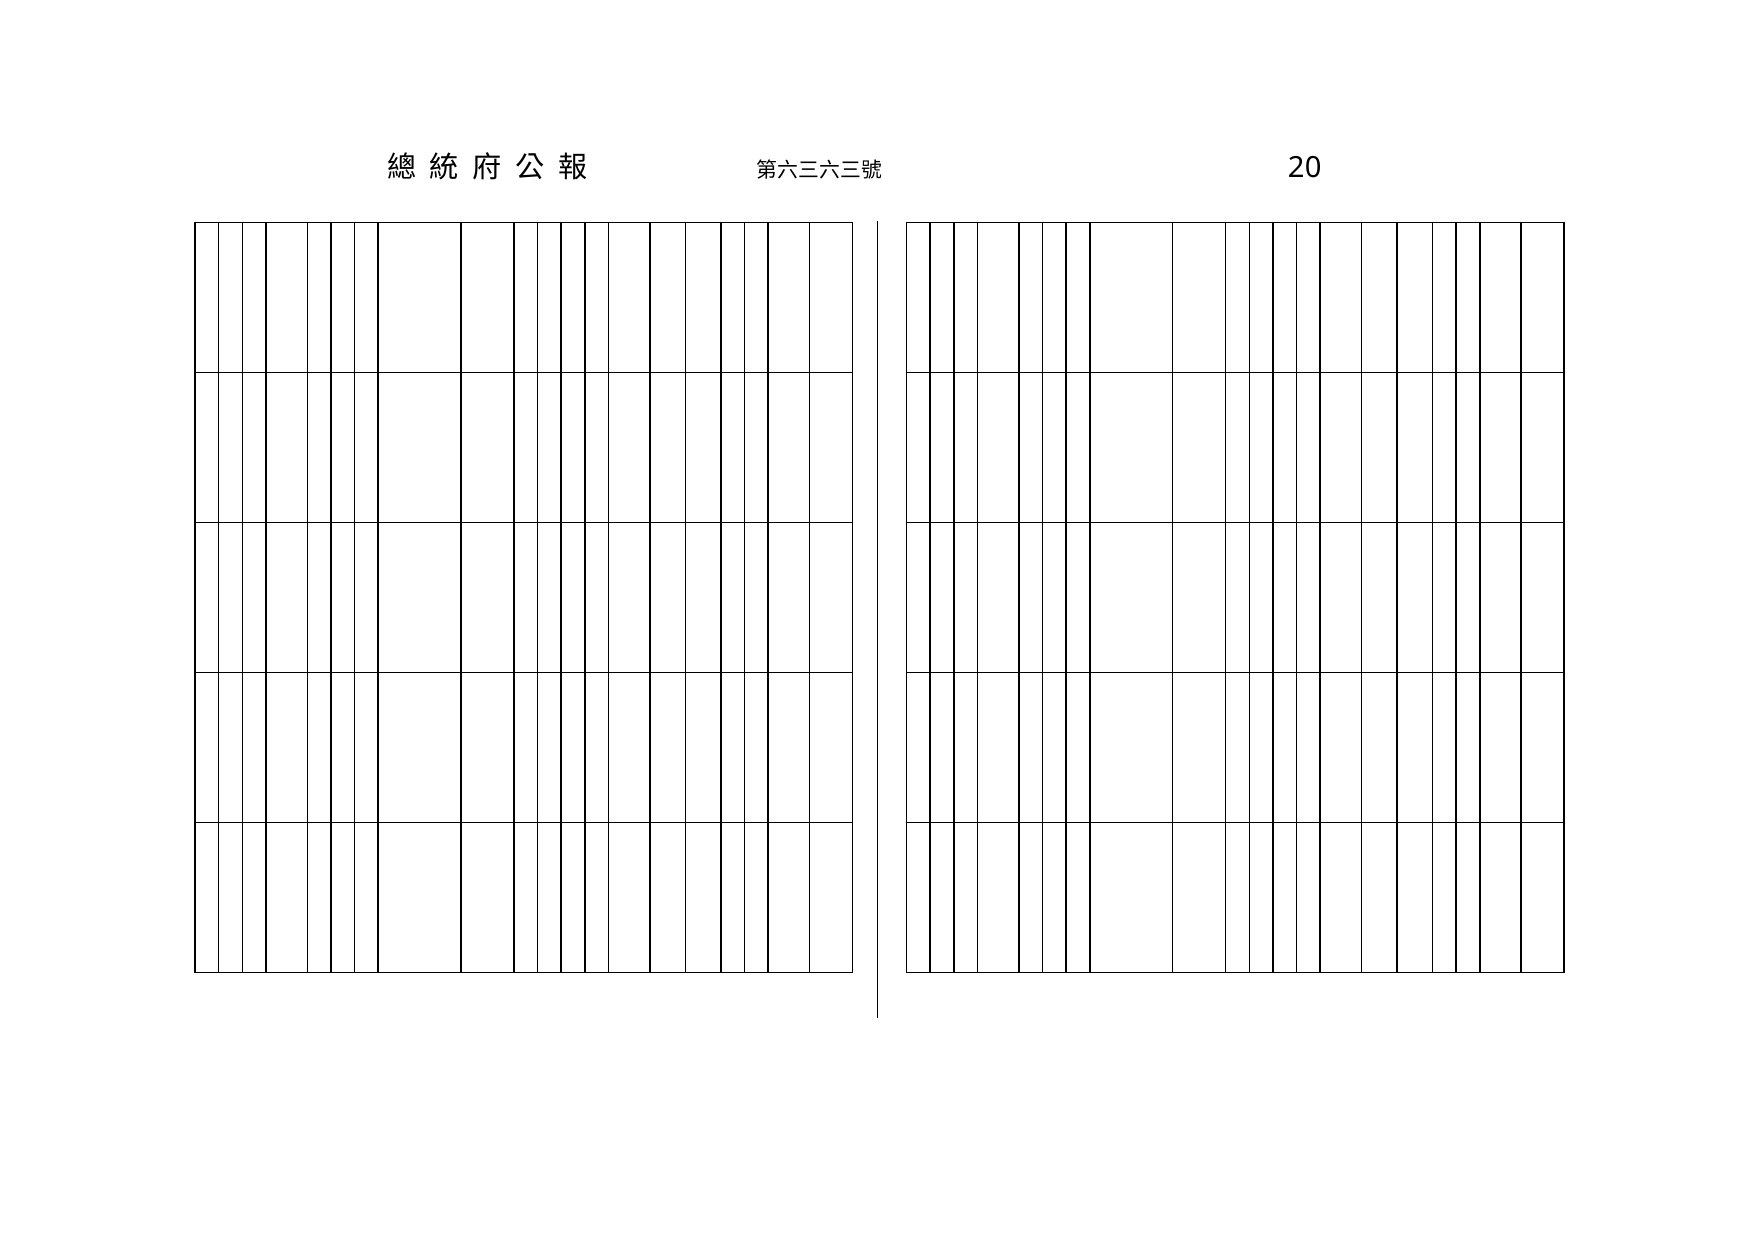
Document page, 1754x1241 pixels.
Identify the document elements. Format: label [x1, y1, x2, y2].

table_cell [722, 523, 744, 672]
table_cell [196, 223, 218, 372]
table_cell [308, 373, 330, 522]
table_cell [562, 673, 584, 822]
table_cell [1398, 373, 1432, 522]
table_cell [1020, 523, 1042, 672]
table_cell [196, 823, 218, 972]
table_cell [1522, 523, 1563, 672]
table_cell [722, 823, 744, 972]
table_cell [515, 673, 537, 822]
table_cell [609, 823, 649, 972]
table_cell [978, 223, 1018, 372]
table_cell [308, 523, 330, 672]
table_cell [1321, 523, 1361, 672]
table_cell [978, 673, 1018, 822]
table_cell [196, 673, 218, 822]
table_cell [332, 373, 354, 522]
table_cell [769, 823, 809, 972]
table_cell [243, 523, 265, 672]
table_cell [722, 673, 744, 822]
table_cell [462, 373, 513, 522]
table_cell [586, 373, 608, 522]
table_cell [1173, 523, 1225, 672]
table_cell [651, 373, 685, 522]
table_cell [609, 223, 649, 372]
table_cell [515, 823, 537, 972]
table_cell [769, 523, 809, 672]
table_cell [219, 223, 242, 372]
table_cell [355, 223, 377, 372]
table_cell [955, 523, 977, 672]
table_cell [686, 523, 720, 672]
table_cell [978, 823, 1018, 972]
table_cell [243, 823, 265, 972]
table_cell [1321, 673, 1361, 822]
table_cell [586, 823, 608, 972]
table_cell [355, 673, 377, 822]
table_cell [1043, 823, 1065, 972]
table_cell [745, 373, 767, 522]
table_cell [745, 673, 767, 822]
table_cell [1020, 223, 1042, 372]
table_cell [1457, 373, 1479, 522]
table_cell [651, 673, 685, 822]
table_cell [219, 673, 242, 822]
table_cell [1250, 823, 1272, 972]
table_cell [1481, 673, 1520, 822]
table_cell [379, 373, 460, 522]
table_cell [745, 823, 767, 972]
table_cell [1226, 823, 1249, 972]
table_cell [651, 823, 685, 972]
table_cell [308, 823, 330, 972]
table_cell [1173, 373, 1225, 522]
table_cell [745, 223, 767, 372]
table_cell [1481, 823, 1520, 972]
table_cell [267, 523, 307, 672]
table_cell [562, 223, 584, 372]
table_cell [1091, 823, 1172, 972]
table_cell [1362, 823, 1396, 972]
table_cell [1297, 373, 1319, 522]
table_cell [243, 373, 265, 522]
table_cell [1043, 673, 1065, 822]
table_cell [1274, 823, 1296, 972]
table_cell [931, 673, 953, 822]
table_cell [907, 523, 929, 672]
table_cell [1481, 523, 1520, 672]
table_cell [1250, 523, 1272, 672]
table_cell [538, 823, 560, 972]
table_cell [1067, 823, 1089, 972]
table_cell [686, 373, 720, 522]
table_cell [1091, 523, 1172, 672]
table_cell [1091, 223, 1172, 372]
table_cell [1274, 373, 1296, 522]
table_cell [355, 823, 377, 972]
table_cell [243, 673, 265, 822]
table_cell [379, 673, 460, 822]
table_cell [1433, 373, 1455, 522]
table_cell [931, 823, 953, 972]
table_cell [1522, 673, 1563, 822]
table_cell [1362, 223, 1396, 372]
table_cell [1226, 523, 1249, 672]
table_cell [1457, 223, 1479, 372]
table_cell [562, 523, 584, 672]
table_cell [355, 373, 377, 522]
table_cell [1091, 673, 1172, 822]
table_cell [1321, 373, 1361, 522]
table_cell [1362, 673, 1396, 822]
table_cell [810, 373, 852, 522]
table_cell [1226, 223, 1249, 372]
table_cell [1250, 373, 1272, 522]
table_cell [1297, 523, 1319, 672]
table_cell [1297, 673, 1319, 822]
table_cell [810, 223, 852, 372]
table_cell [1250, 673, 1272, 822]
table_cell [810, 823, 852, 972]
table_cell [1433, 223, 1455, 372]
table_cell [1274, 523, 1296, 672]
table_cell [955, 223, 977, 372]
table_cell [1398, 823, 1432, 972]
table_cell [379, 223, 460, 372]
table_cell [1020, 673, 1042, 822]
table_cell [955, 673, 977, 822]
table_cell [219, 823, 242, 972]
table_cell [332, 523, 354, 672]
table_cell [586, 673, 608, 822]
table_cell [686, 673, 720, 822]
table_cell [1481, 373, 1520, 522]
table_cell [1321, 823, 1361, 972]
table_cell [1067, 673, 1089, 822]
table_cell [379, 823, 460, 972]
table_cell [267, 673, 307, 822]
table_cell [609, 523, 649, 672]
table_cell [722, 373, 744, 522]
table_cell [515, 223, 537, 372]
table_cell [745, 523, 767, 672]
table_cell [1043, 223, 1065, 372]
table_cell [1020, 373, 1042, 522]
table_cell [196, 373, 218, 522]
table_cell [462, 673, 513, 822]
table_cell [907, 223, 929, 372]
table_cell [243, 223, 265, 372]
table_cell [1457, 523, 1479, 672]
table_cell [810, 523, 852, 672]
table_cell [1067, 523, 1089, 672]
table_cell [955, 373, 977, 522]
table_cell [1433, 673, 1455, 822]
table_cell [1321, 223, 1361, 372]
table_cell [538, 223, 560, 372]
table_cell [686, 823, 720, 972]
table_cell [538, 673, 560, 822]
table_cell [538, 373, 560, 522]
table_cell [1297, 823, 1319, 972]
table_cell [1067, 223, 1089, 372]
table_cell [1398, 523, 1432, 672]
table_cell [722, 223, 744, 372]
table_cell [332, 673, 354, 822]
table_cell [1173, 823, 1225, 972]
table_cell [1457, 823, 1479, 972]
table_cell [332, 223, 354, 372]
table_cell [769, 673, 809, 822]
table_cell [267, 373, 307, 522]
table_cell [609, 673, 649, 822]
table_cell [978, 373, 1018, 522]
table_cell [379, 523, 460, 672]
table_cell [586, 523, 608, 672]
table_cell [267, 823, 307, 972]
table_cell [462, 223, 513, 372]
table_cell [196, 523, 218, 672]
table_cell [1173, 223, 1225, 372]
table_cell [332, 823, 354, 972]
table_cell [1433, 523, 1455, 672]
table_cell [978, 523, 1018, 672]
table_cell [562, 373, 584, 522]
table_cell [267, 223, 307, 372]
table_cell [1226, 673, 1249, 822]
table_cell [810, 673, 852, 822]
table_cell [219, 523, 242, 672]
table_cell [1274, 223, 1296, 372]
table_cell [586, 223, 608, 372]
table_cell [1362, 373, 1396, 522]
table_cell [1481, 223, 1520, 372]
table_cell [1173, 673, 1225, 822]
table_cell [1226, 373, 1249, 522]
table_cell [1043, 523, 1065, 672]
table_cell [651, 223, 685, 372]
table_cell [1274, 673, 1296, 822]
table_cell [1457, 673, 1479, 822]
table_cell [769, 223, 809, 372]
table_cell [907, 373, 929, 522]
table_cell [769, 373, 809, 522]
table_cell [651, 523, 685, 672]
table_cell [609, 373, 649, 522]
table_cell [1522, 823, 1563, 972]
table_cell [515, 523, 537, 672]
table_cell [562, 823, 584, 972]
table_cell [355, 523, 377, 672]
table_cell [931, 223, 953, 372]
table_cell [1067, 373, 1089, 522]
table_cell [515, 373, 537, 522]
table_cell [1362, 523, 1396, 672]
table_cell [1433, 823, 1455, 972]
table_cell [907, 673, 929, 822]
table_cell [1522, 373, 1563, 522]
table_cell [1043, 373, 1065, 522]
table_cell [1398, 223, 1432, 372]
table_cell [955, 823, 977, 972]
table_cell [1398, 673, 1432, 822]
table_cell [308, 673, 330, 822]
table_cell [907, 823, 929, 972]
table_cell [1020, 823, 1042, 972]
table_cell [1297, 223, 1319, 372]
table_cell [1250, 223, 1272, 372]
table_cell [219, 373, 242, 522]
table_cell [686, 223, 720, 372]
table_cell [462, 823, 513, 972]
table_cell [1522, 223, 1563, 372]
table_cell [308, 223, 330, 372]
table_cell [462, 523, 513, 672]
table_cell [538, 523, 560, 672]
table_cell [931, 373, 953, 522]
table_cell [1091, 373, 1172, 522]
table_cell [931, 523, 953, 672]
